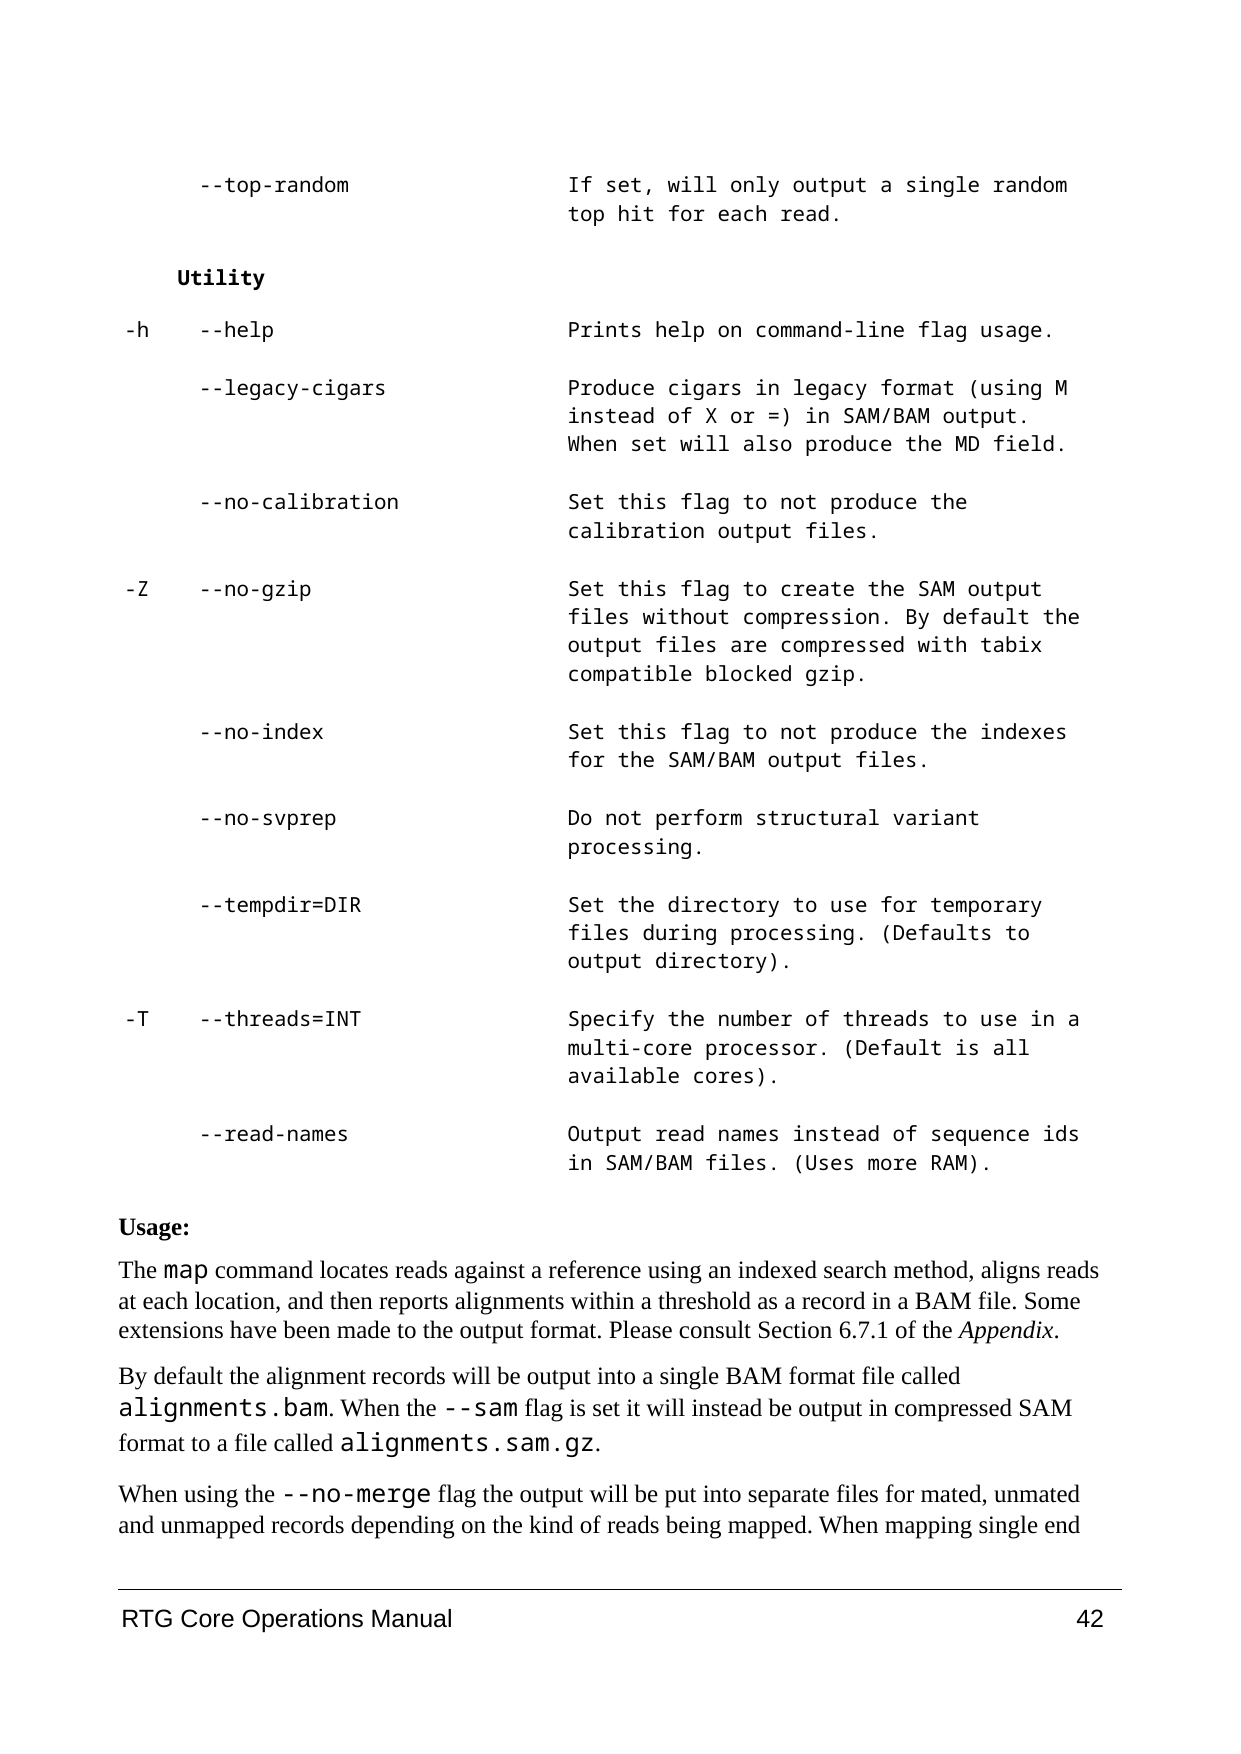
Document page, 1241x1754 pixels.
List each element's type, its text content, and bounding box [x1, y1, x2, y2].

table_cell --tempdir=DIR [193, 878, 561, 993]
text The map command locates reads against a reference using an indexed search method, aligns reads at each location, and then reports alignments within a threshold as a record in a BAM file. Some extensions have been made to the output format. Please consult Section 6.7.1 of the Appendix. [118, 1252, 1122, 1344]
table_cell Output read names instead of sequence ids in SAM/BAM files. (Uses more RAM). [561, 1108, 1093, 1194]
table_cell Set this flag to not produce the indexes for the SAM/BAM output files. [561, 705, 1093, 792]
table_cell [118, 1108, 193, 1194]
table_cell [118, 878, 193, 993]
text Utility [177, 263, 1122, 291]
table_cell [118, 361, 193, 476]
table_cell [118, 159, 193, 245]
table_cell Set this flag to create the SAM output files without compression. By default the output files are compressed with tabix compatible blocked gzip. [561, 562, 1093, 705]
table_cell Produce cigars in legacy format (using M instead of X or =) in SAM/BAM output. When set will also produce the MD field. [561, 361, 1093, 476]
table_cell --read-names [193, 1108, 561, 1194]
table_cell Specify the number of threads to use in a multi-core processor. (Default is all available cores). [561, 993, 1093, 1107]
table_header --help [193, 303, 561, 361]
text By default the alignment records will be output into a single BAM format file called alignments.bam. When the --sam flag is set it will instead be output in compressed SAM format to a file called alignments.sam.gz. [118, 1361, 1122, 1458]
table_header Prints help on command-line flag usage. [561, 303, 1093, 361]
table_cell [118, 476, 193, 562]
table_cell --no-index [193, 705, 561, 792]
table_cell -T [118, 993, 193, 1107]
text When using the --no-merge flag the output will be put into separate files for mated, unmated and unmapped records depending on the kind of reads being mapped. When mapping single end [118, 1476, 1122, 1539]
table_cell Set this flag to not produce the calibration output files. [561, 476, 1093, 562]
table_cell Set the directory to use for temporary files during processing. (Defaults to output directory). [561, 878, 1093, 993]
table_cell --no-gzip [193, 562, 561, 705]
subtitle Usage: [118, 1212, 1122, 1240]
table_header -h [118, 303, 193, 361]
table_cell [118, 705, 193, 792]
table_cell --top-random [193, 159, 561, 245]
table_cell [118, 792, 193, 878]
table_cell --legacy-cigars [193, 361, 561, 476]
table_cell --threads=INT [193, 993, 561, 1107]
table_cell --no-svprep [193, 792, 561, 878]
table_cell If set, will only output a single random top hit for each read. [561, 159, 1093, 245]
table_cell --no-calibration [193, 476, 561, 562]
table_cell -Z [118, 562, 193, 705]
table_cell Do not perform structural variant processing. [561, 792, 1093, 878]
